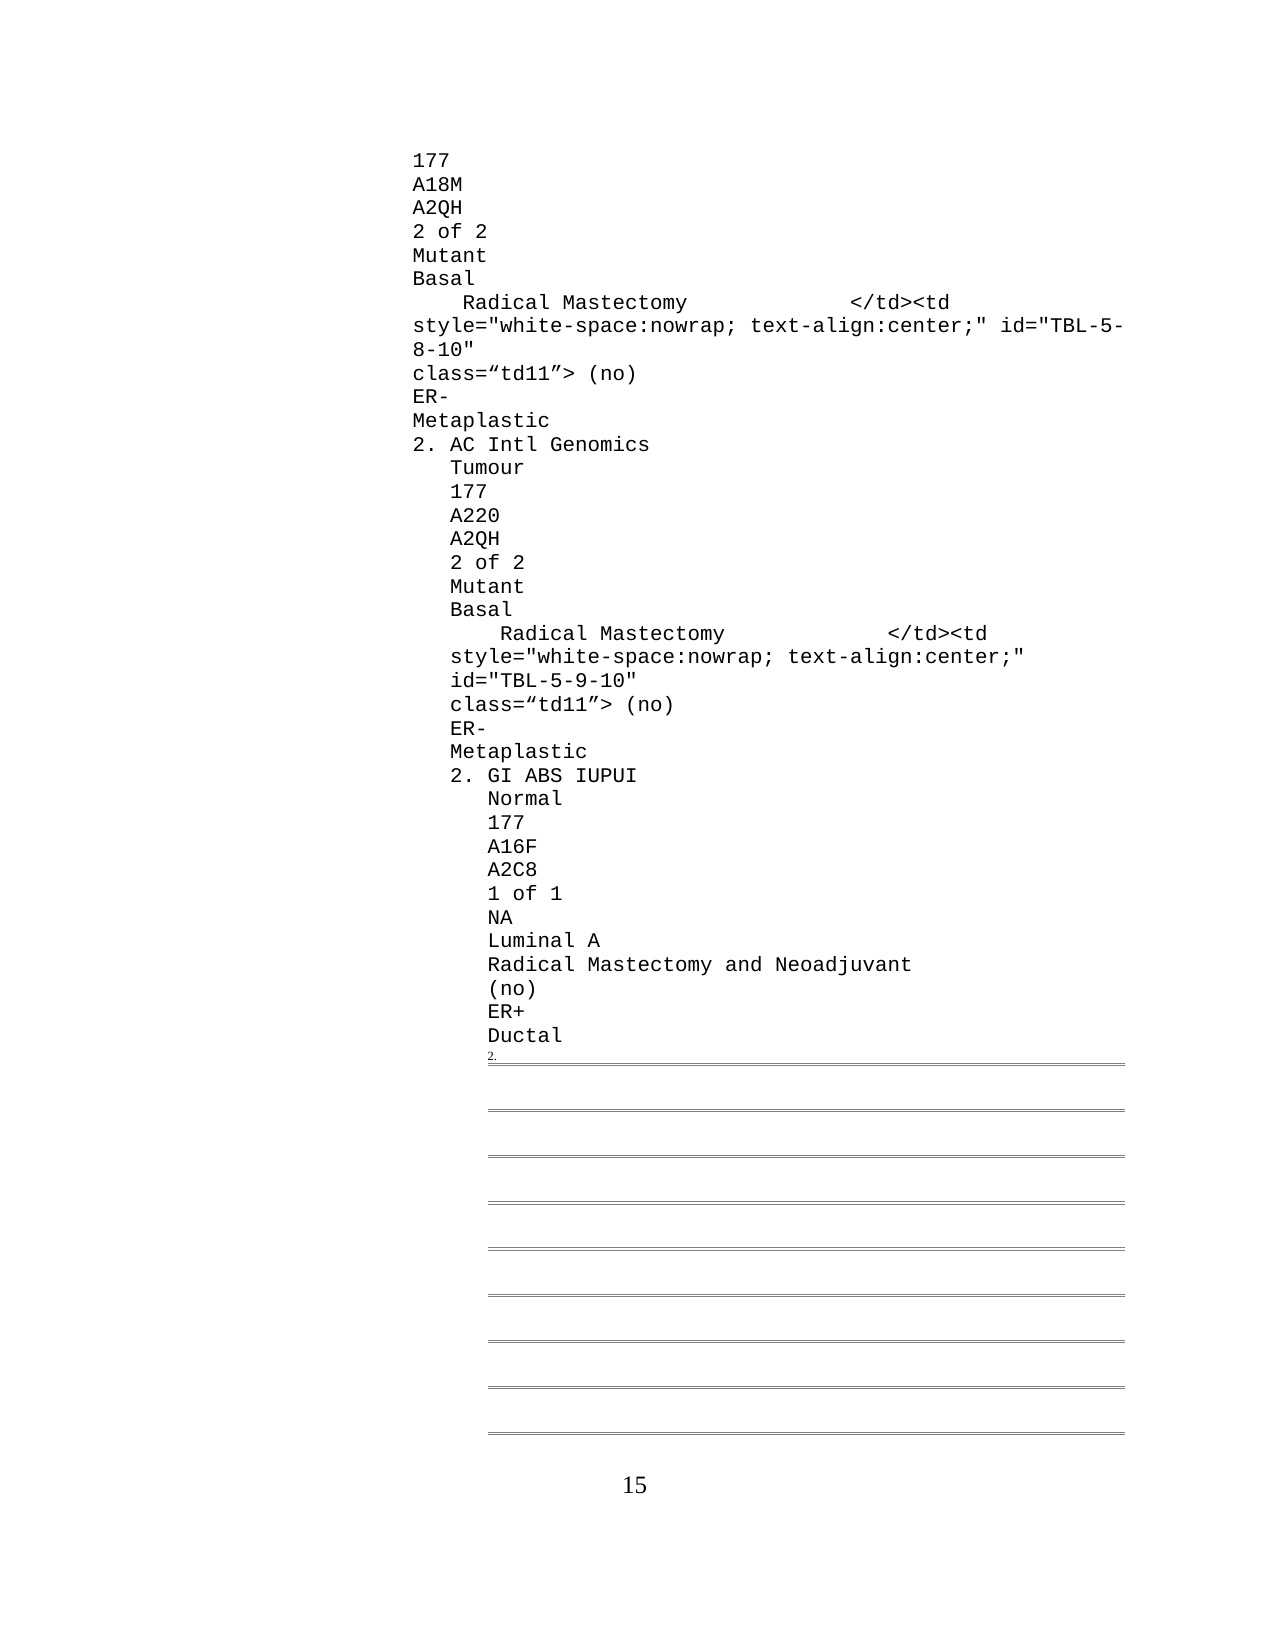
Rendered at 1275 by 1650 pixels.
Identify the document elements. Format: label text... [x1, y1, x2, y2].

list GI ABS IUPUI [450, 765, 1125, 788]
list Basal [375, 268, 1125, 292]
list ER- [375, 386, 1125, 410]
list AC Intl Genomics [412, 434, 1125, 457]
list Basal [412, 599, 1125, 623]
list Tumour [412, 457, 1125, 481]
list 177 [412, 481, 1125, 505]
list 177 [375, 150, 1125, 174]
list 177 [450, 812, 1125, 836]
list Metaplastic [375, 410, 1125, 434]
list Luminal A [450, 930, 1125, 954]
list A16F [450, 836, 1125, 859]
list A2QH [412, 528, 1125, 552]
list Metaplastic [412, 741, 1125, 765]
list A220 [412, 505, 1125, 528]
list (no) [450, 978, 1125, 1001]
list class=“td11”> (no) [375, 363, 1125, 386]
list NA [450, 907, 1125, 930]
list Radical Mastectomy </td><td style="white-space:nowrap; text-align:center;" id="TBL-5-9-10" [412, 623, 1125, 694]
list Ductal [450, 1025, 1125, 1048]
list ER+ [450, 1001, 1125, 1025]
list ER- [412, 717, 1125, 741]
list class=“td11”> (no) [412, 694, 1125, 717]
list 2 of 2 [375, 221, 1125, 244]
list Normal [450, 788, 1125, 812]
list 1 of 1 [450, 883, 1125, 907]
list A18M [375, 174, 1125, 197]
list A2QH [375, 197, 1125, 221]
list 2 of 2 [412, 552, 1125, 576]
list Mutant [375, 244, 1125, 268]
list Mutant [412, 576, 1125, 599]
list Radical Mastectomy </td><td style="white-space:nowrap; text-align:center;" id="TBL-5-8-10" [375, 292, 1125, 363]
list A2C8 [450, 859, 1125, 883]
list Radical Mastectomy and Neoadjuvant [450, 954, 1125, 978]
